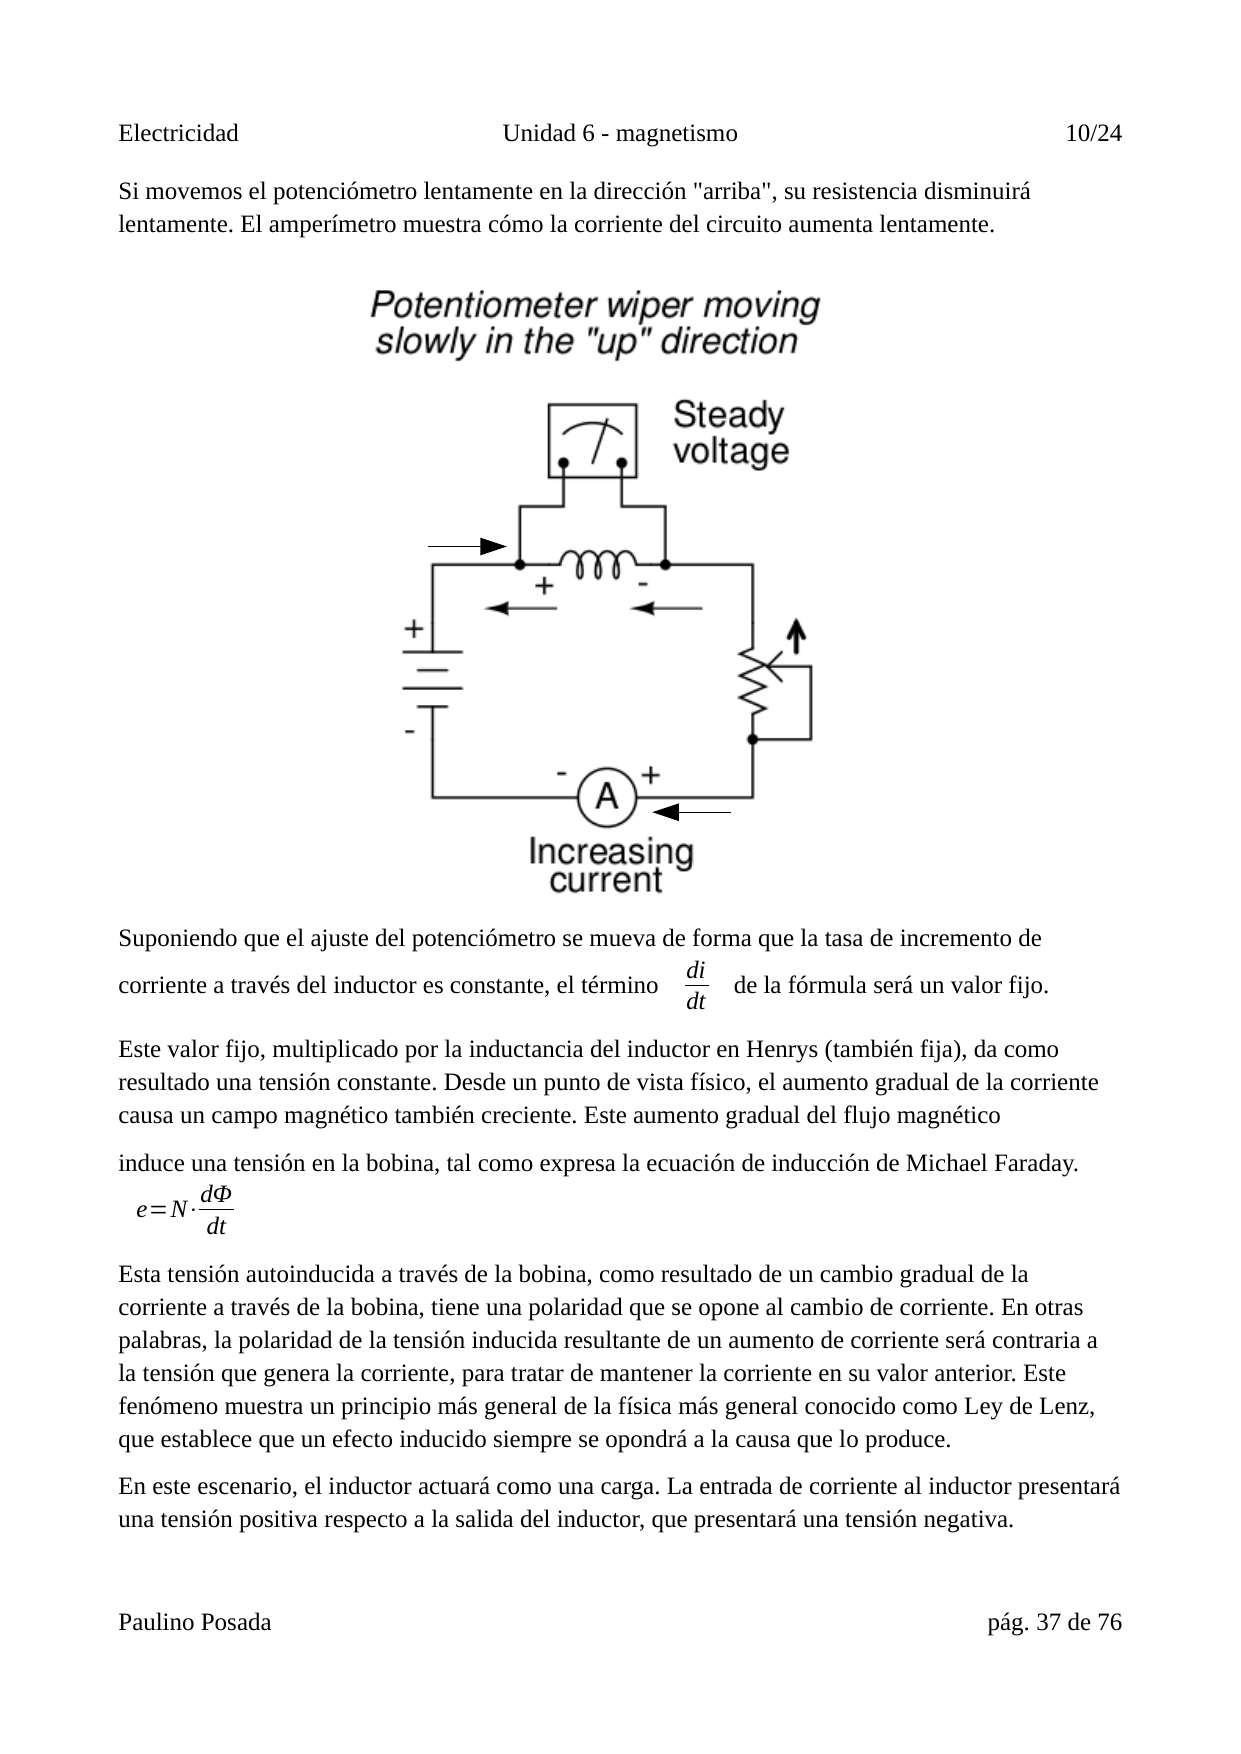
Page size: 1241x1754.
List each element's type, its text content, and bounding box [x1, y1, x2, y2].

text induce una tensión en la bobina, tal como expresa la ecuación de inducción de Michael Faraday. [118, 1148, 1122, 1240]
picture [354, 275, 858, 906]
text Esta tensión autoinducida a través de la bobina, como resultado de un cambio gradual de la corriente a través de la bobina, tiene una polaridad que se opone al cambio de corriente. En otras palabras, la polaridad de la tensión inducida resultante de un aumento de corriente será contraria a la tensión que genera la corriente, para tratar de mantener la corriente en su valor anterior. Este fenómeno muestra un principio más general de la física más general conocido como Ley de Lenz, que establece que un efecto inducido siempre se opondrá a la causa que lo produce. [118, 1259, 1122, 1453]
text Este valor fijo, multiplicado por la inductancia del inductor en Henrys (también fija), da como resultado una tensión constante. Desde un punto de vista físico, el aumento gradual de la corriente causa un campo magnético también creciente. Este aumento gradual del flujo magnético [118, 1034, 1122, 1129]
text En este escenario, el inductor actuará como una carga. La entrada de corriente al inductor presentará una tensión positiva respecto a la salida del inductor, que presentará una tensión negativa. [118, 1471, 1122, 1533]
text Suponiendo que el ajuste del potenciómetro se mueva de forma que la tasa de incremento de corriente a través del inductor es constante, el término de la fórmula será un valor fijo. [118, 923, 1122, 1015]
text Si movemos el potenciómetro lentamente en la dirección "arriba", su resistencia disminuirá lentamente. El amperímetro muestra cómo la corriente del circuito aumenta lentamente. [118, 176, 1122, 238]
